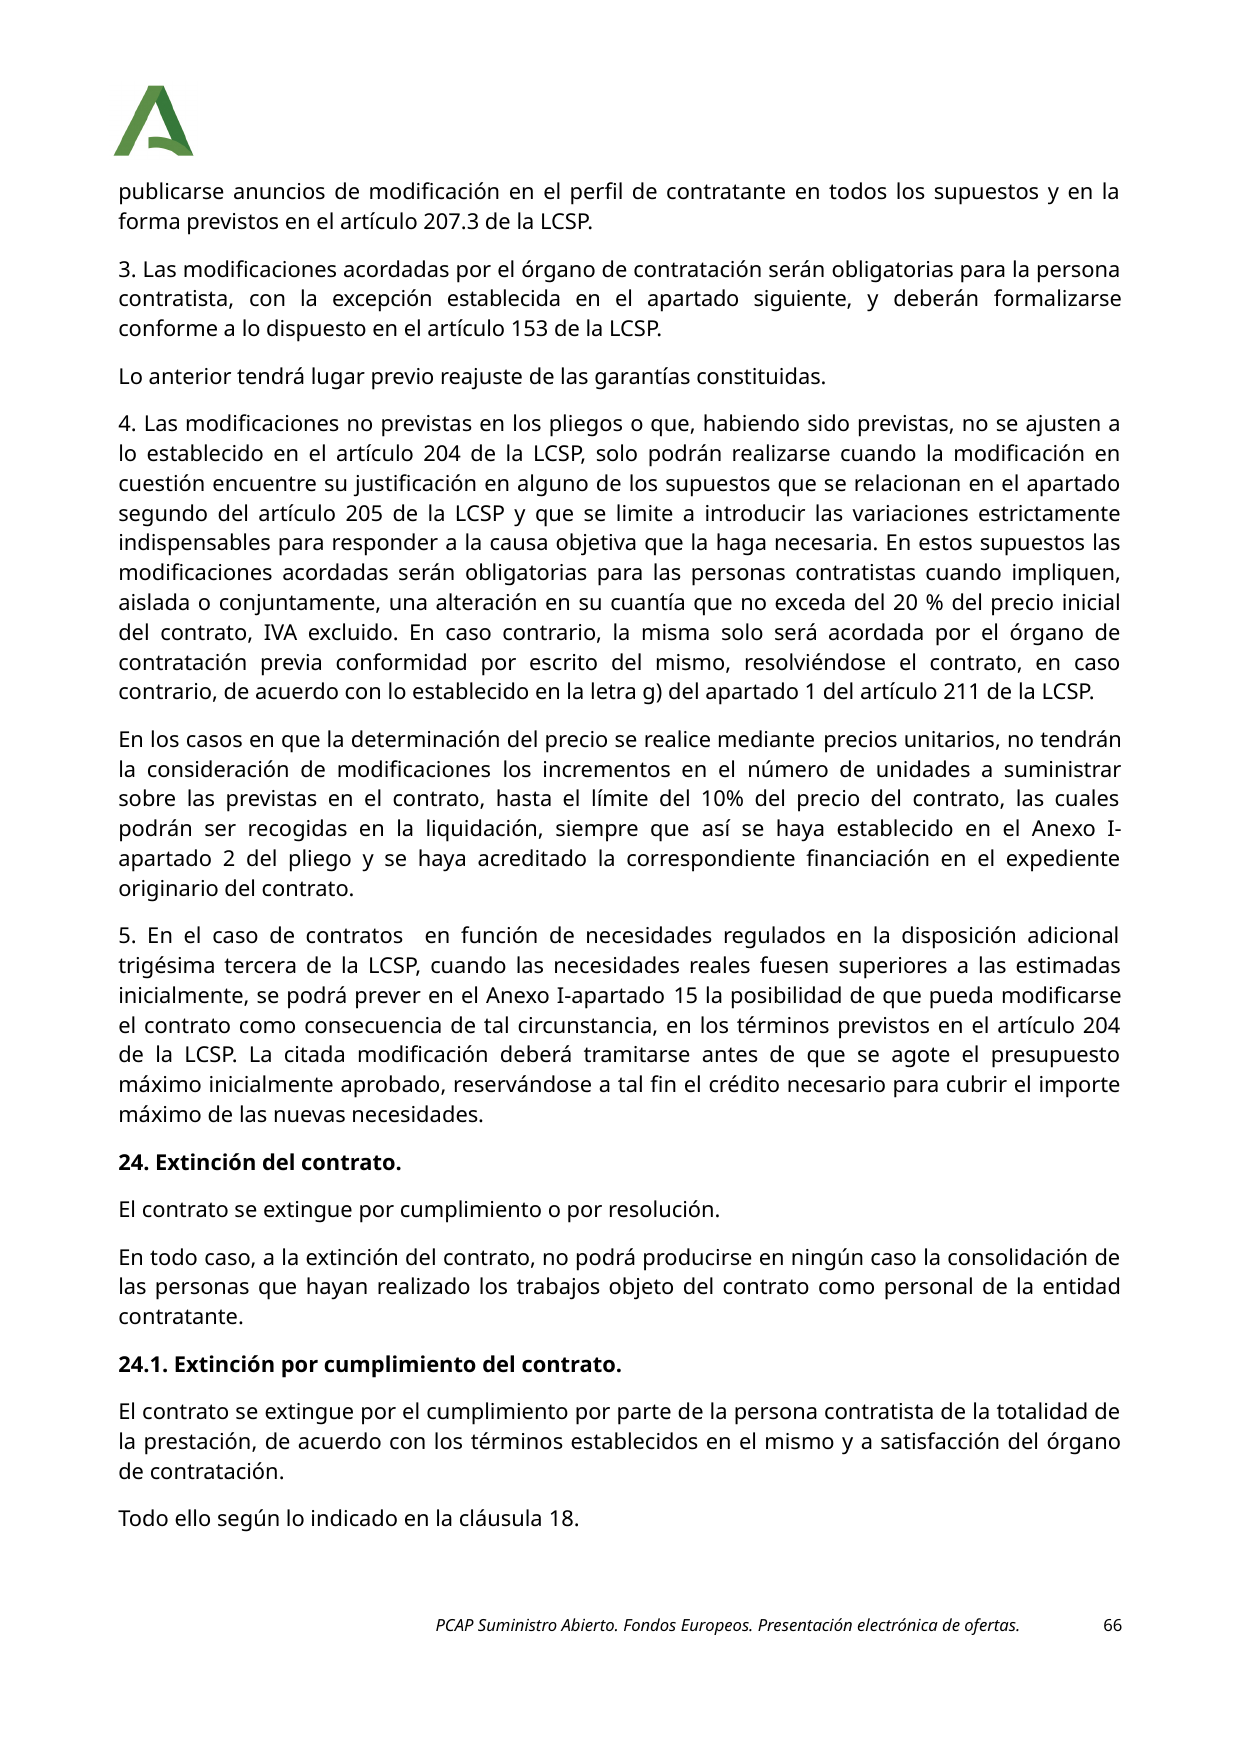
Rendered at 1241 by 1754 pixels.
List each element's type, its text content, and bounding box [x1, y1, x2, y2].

text 3. Las modificaciones acordadas por el órgano de contratación serán obligatorias para la persona contratista, con la excepción establecida en el apartado siguiente, y deberán formalizarse conforme a lo dispuesto en el artículo 153 de la LCSP. [118, 254, 1122, 343]
subtitle 24.1. Extinción por cumplimiento del contrato. [118, 1349, 1122, 1378]
text El contrato se extingue por el cumplimiento por parte de la persona contratista de la totalidad de la prestación, de acuerdo con los términos establecidos en el mismo y a satisfacción del órgano de contratación. [118, 1396, 1122, 1486]
text Lo anterior tendrá lugar previo reajuste de las garantías constituidas. [118, 361, 1122, 391]
text 4. Las modificaciones no previstas en los pliegos o que, habiendo sido previstas, no se ajusten a lo establecido en el artículo 204 de la LCSP, solo podrán realizarse cuando la modificación en cuestión encuentre su justificación en alguno de los supuestos que se relacionan en el apartado segundo del artículo 205 de la LCSP y que se limite a introducir las variaciones estrictamente indispensables para responder a la causa objetiva que la haga necesaria. En estos supuestos las modificaciones acordadas serán obligatorias para las personas contratistas cuando impliquen, aislada o conjuntamente, una alteración en su cuantía que no exceda del 20 % del precio inicial del contrato, IVA excluido. En caso contrario, la misma solo será acordada por el órgano de contratación previa conformidad por escrito del mismo, resolviéndose el contrato, en caso contrario, de acuerdo con lo establecido en la letra g) del apartado 1 del artículo 211 de la LCSP. [118, 408, 1122, 706]
subtitle 24. Extinción del contrato. [118, 1147, 1122, 1176]
text En todo caso, a la extinción del contrato, no podrá producirse en ningún caso la consolidación de las personas que hayan realizado los trabajos objeto del contrato como personal de la entidad contratante. [118, 1242, 1122, 1331]
text El contrato se extingue por cumplimiento o por resolución. [118, 1194, 1122, 1224]
text Todo ello según lo indicado en la cláusula 18. [118, 1503, 1122, 1533]
text En los casos en que la determinación del precio se realice mediante precios unitarios, no tendrán la consideración de modificaciones los incrementos en el número de unidades a suministrar sobre las previstas en el contrato, hasta el límite del 10% del precio del contrato, las cuales podrán ser recogidas en la liquidación, siempre que así se haya establecido en el Anexo I-apartado 2 del pliego y se haya acreditado la correspondiente financiación en el expediente originario del contrato. [118, 724, 1122, 903]
text publicarse anuncios de modificación en el perfil de contratante en todos los supuestos y en la forma previstos en el artículo 207.3 de la LCSP. [118, 176, 1122, 236]
text 5. En el caso de contratos en función de necesidades regulados en la disposición adicional trigésima tercera de la LCSP, cuando las necesidades reales fuesen superiores a las estimadas inicialmente, se podrá prever en el Anexo I-apartado 15 la posibilidad de que pueda modificarse el contrato como consecuencia de tal circunstancia, en los términos previstos en el artículo 204 de la LCSP. La citada modificación deberá tramitarse antes de que se agote el presupuesto máximo inicialmente aprobado, reservándose a tal fin el crédito necesario para cubrir el importe máximo de las nuevas necesidades. [118, 920, 1122, 1129]
picture [109, 81, 198, 160]
